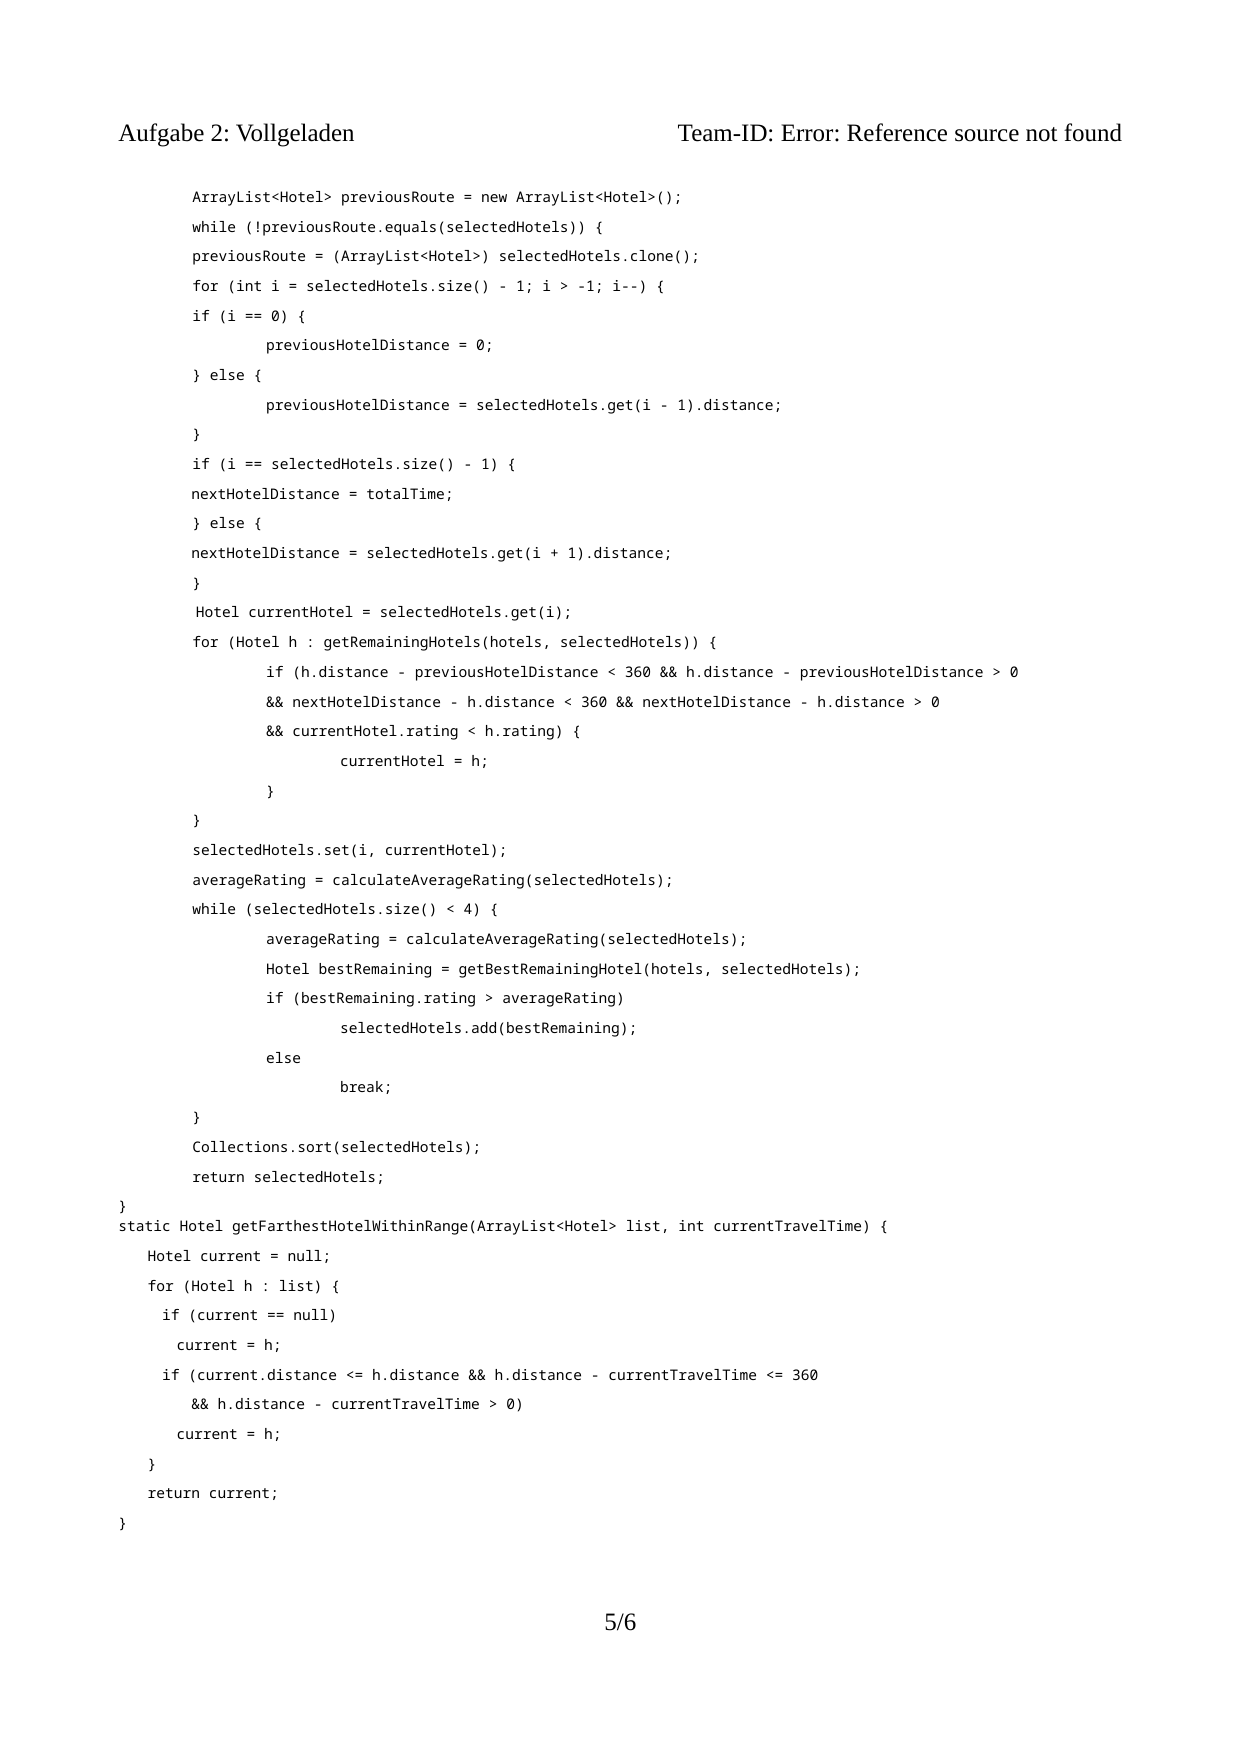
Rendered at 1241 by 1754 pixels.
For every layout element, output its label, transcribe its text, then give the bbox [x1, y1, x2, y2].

text } [118, 563, 1122, 592]
text } [118, 1503, 1122, 1533]
text for (Hotel h : list) { [118, 1266, 1122, 1295]
text static Hotel getFarthestHotelWithinRange(ArrayList<Hotel> list, int currentTravelTime) { [118, 1216, 1122, 1236]
text && currentHotel.rating < h.rating) { [118, 711, 1122, 741]
text if (current == null) [118, 1295, 1122, 1325]
text } [118, 1186, 1122, 1216]
text if (i == selectedHotels.size() - 1) { [118, 444, 1122, 474]
text current = h; [118, 1414, 1122, 1444]
text Collections.sort(selectedHotels); [118, 1127, 1122, 1157]
text nextHotelDistance = totalTime; [118, 474, 1122, 503]
text selectedHotels.set(i, currentHotel); [118, 830, 1122, 860]
text for (int i = selectedHotels.size() - 1; i > -1; i--) { [118, 266, 1122, 296]
text return selectedHotels; [118, 1157, 1122, 1186]
text averageRating = calculateAverageRating(selectedHotels); [118, 919, 1122, 949]
text } [118, 771, 1122, 800]
text Hotel bestRemaining = getBestRemainingHotel(hotels, selectedHotels); [118, 949, 1122, 978]
text Hotel currentHotel = selectedHotels.get(i); [118, 592, 1122, 622]
text } [118, 414, 1122, 444]
text selectedHotels.add(bestRemaining); [118, 1008, 1122, 1038]
text previousHotelDistance = selectedHotels.get(i - 1).distance; [118, 385, 1122, 414]
text } [118, 1444, 1122, 1473]
text ArrayList<Hotel> previousRoute = new ArrayList<Hotel>(); [118, 177, 1122, 207]
text } [118, 1097, 1122, 1127]
text previousRoute = (ArrayList<Hotel>) selectedHotels.clone(); [118, 236, 1122, 266]
text && h.distance - currentTravelTime > 0) [118, 1384, 1122, 1414]
text averageRating = calculateAverageRating(selectedHotels); [118, 860, 1122, 889]
text current = h; [118, 1325, 1122, 1354]
text break; [118, 1067, 1122, 1097]
text previousHotelDistance = 0; [118, 325, 1122, 355]
text currentHotel = h; [118, 741, 1122, 771]
text else [118, 1038, 1122, 1067]
text } [118, 800, 1122, 830]
text if (h.distance - previousHotelDistance < 360 && h.distance - previousHotelDistance > 0 [118, 652, 1122, 682]
text && nextHotelDistance - h.distance < 360 && nextHotelDistance - h.distance > 0 [118, 682, 1122, 711]
text Hotel current = null; [118, 1236, 1122, 1266]
text } else { [118, 355, 1122, 385]
text if (i == 0) { [118, 296, 1122, 325]
text return current; [118, 1473, 1122, 1503]
text while (selectedHotels.size() < 4) { [118, 889, 1122, 919]
text while (!previousRoute.equals(selectedHotels)) { [118, 207, 1122, 236]
text nextHotelDistance = selectedHotels.get(i + 1).distance; [118, 533, 1122, 563]
text for (Hotel h : getRemainingHotels(hotels, selectedHotels)) { [118, 622, 1122, 652]
text if (current.distance <= h.distance && h.distance - currentTravelTime <= 360 [118, 1354, 1122, 1384]
text } else { [118, 503, 1122, 533]
text if (bestRemaining.rating > averageRating) [118, 978, 1122, 1008]
